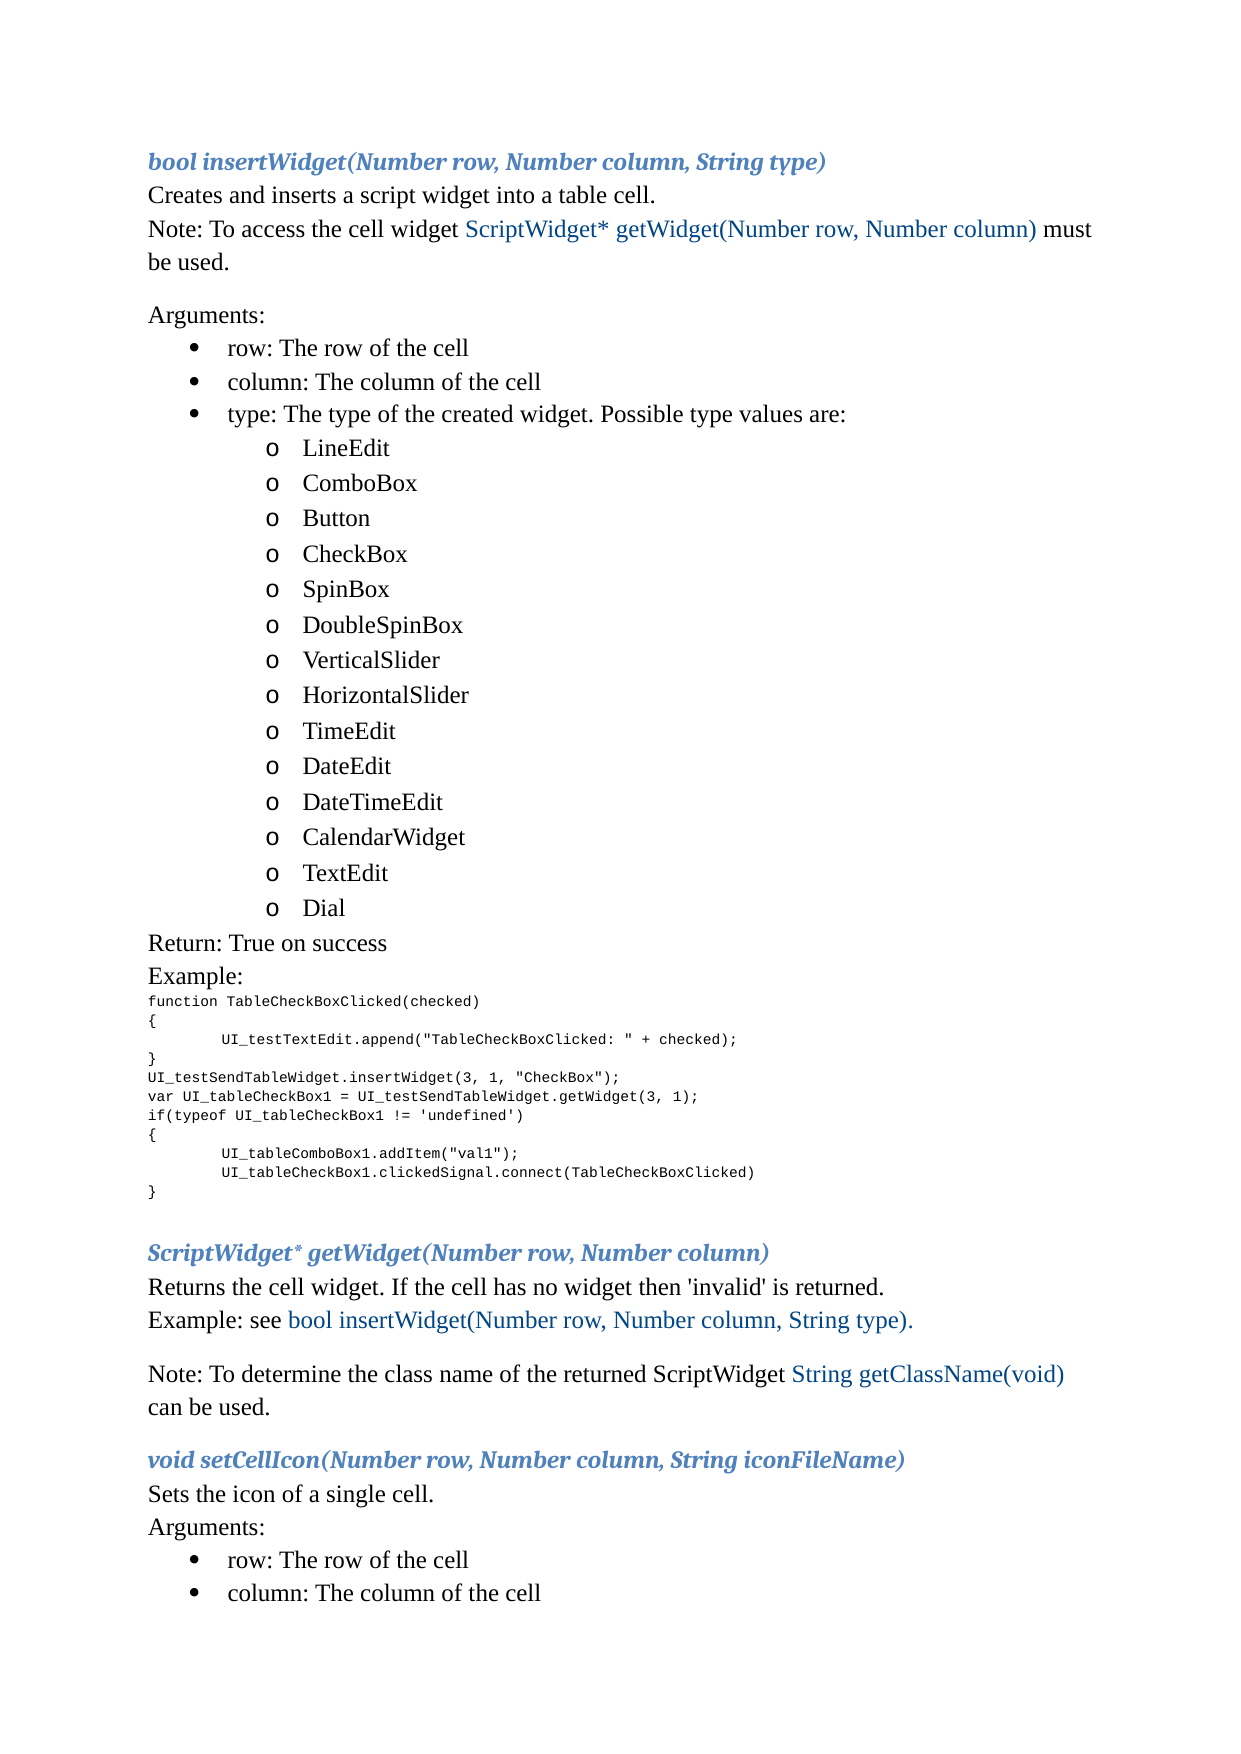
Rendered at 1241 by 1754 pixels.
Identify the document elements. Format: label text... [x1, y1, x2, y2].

text if(typeof UI_tableCheckBox1 != 'undefined') [148, 1108, 1093, 1125]
list TimeEdit [265, 716, 1093, 747]
text UI_testTextEdit.append("TableCheckBoxClicked: " + checked); [148, 1032, 1093, 1049]
text Arguments: [148, 301, 1093, 329]
text Returns the cell widget. If the cell has no widget then 'invalid' is returned. [148, 1272, 1093, 1301]
subtitle void setCellIcon(Number row, Number column, String iconFileName) [148, 1446, 1093, 1474]
text } [148, 1184, 1093, 1201]
text UI_testSendTableWidget.insertWidget(3, 1, "CheckBox"); [148, 1070, 1093, 1087]
text Note: To determine the class name of the returned ScriptWidget String getClassName(void) can be used. [148, 1359, 1093, 1421]
list CalendarWidget [265, 822, 1093, 853]
list Dial [265, 893, 1093, 924]
list DateEdit [265, 751, 1093, 782]
list HorizontalSlider [265, 681, 1093, 711]
list row: The row of the cell [190, 1545, 1093, 1573]
text Example: [148, 961, 1093, 990]
list CheckBox [265, 539, 1093, 570]
text Note: To access the cell widget ScriptWidget* getWidget(Number row, Number column) must be used. [148, 214, 1093, 275]
list column: The column of the cell [190, 1578, 1093, 1607]
text UI_tableCheckBox1.clickedSignal.connect(TableCheckBoxClicked) [148, 1165, 1093, 1182]
list VerticalSlider [265, 645, 1093, 676]
subtitle bool insertWidget(Number row, Number column, String type) [148, 148, 1093, 176]
list Button [265, 503, 1093, 534]
text Example: see bool insertWidget(Number row, Number column, String type). [148, 1305, 1093, 1334]
list column: The column of the cell [190, 367, 1093, 395]
text { [148, 1127, 1093, 1144]
text Return: True on success [148, 928, 1093, 957]
list ComboBox [265, 468, 1093, 499]
text UI_tableComboBox1.addItem("val1"); [148, 1146, 1093, 1163]
list TextEdit [265, 858, 1093, 888]
list DateTimeEdit [265, 787, 1093, 818]
text var UI_tableCheckBox1 = UI_testSendTableWidget.getWidget(3, 1); [148, 1089, 1093, 1106]
list row: The row of the cell [190, 333, 1093, 362]
list type: The type of the created widget. Possible type values are: [190, 399, 1093, 428]
text Sets the icon of a single cell. [148, 1479, 1093, 1507]
text } [148, 1051, 1093, 1068]
text Creates and inserts a script widget into a table cell. [148, 181, 1093, 209]
list LineEdit [265, 433, 1093, 463]
subtitle ScriptWidget* getWidget(Number row, Number column) [148, 1239, 1093, 1268]
text { [148, 1013, 1093, 1030]
text function TableCheckBoxClicked(checked) [148, 994, 1093, 1011]
text Arguments: [148, 1512, 1093, 1541]
list SpinBox [265, 574, 1093, 605]
list DoubleSpinBox [265, 610, 1093, 641]
